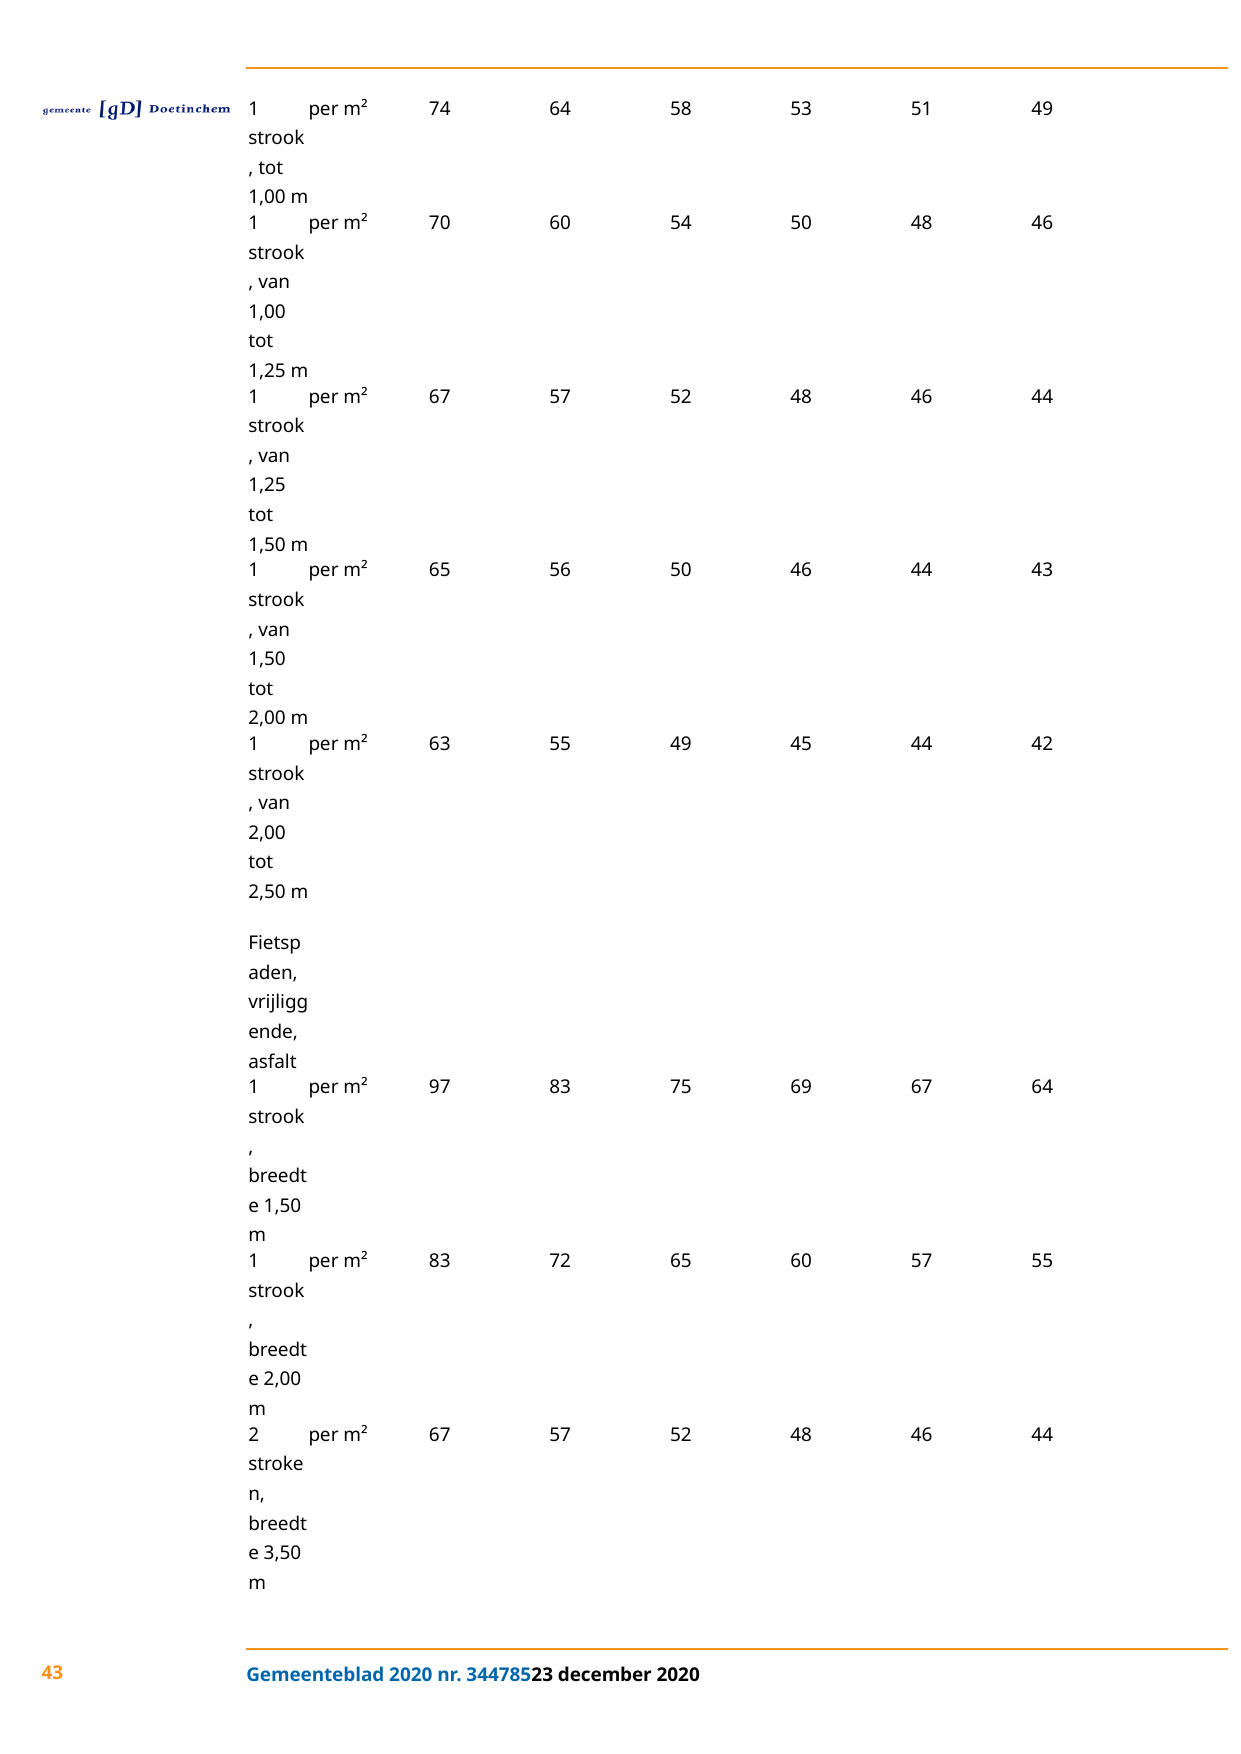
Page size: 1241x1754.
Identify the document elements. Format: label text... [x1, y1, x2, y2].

table_cell 83 [429, 1247, 549, 1421]
table_cell per m² [308, 209, 429, 383]
table_cell per m² [308, 1421, 429, 1594]
table_cell [1031, 930, 1152, 1074]
table_cell 44 [1031, 383, 1152, 557]
table_cell 54 [670, 209, 790, 383]
table_cell 65 [670, 1247, 790, 1421]
table_cell 67 [911, 1074, 1031, 1247]
table_cell 75 [670, 1074, 790, 1247]
table_cell 1 strook, van 1,25 tot 1,50 m [248, 383, 308, 557]
table_cell 60 [549, 209, 670, 383]
table_cell 49 [670, 730, 790, 904]
table_cell 46 [911, 1421, 1031, 1594]
table_cell [429, 930, 549, 1074]
table_cell 72 [549, 1247, 670, 1421]
table_cell 1 strook, van 2,00 tot 2,50 m [248, 730, 308, 904]
table_cell 65 [429, 557, 549, 730]
table_cell 43 [1031, 557, 1152, 730]
table_cell 55 [549, 730, 670, 904]
table_cell 53 [790, 95, 911, 209]
table_cell 83 [549, 1074, 670, 1247]
table_cell [911, 930, 1031, 1074]
table_cell 63 [429, 730, 549, 904]
table_cell 1 strook, breedte 2,00 m [248, 1247, 308, 1421]
table_cell 57 [549, 1421, 670, 1594]
table_cell 44 [911, 557, 1031, 730]
table_cell 46 [1031, 209, 1152, 383]
table_cell 1 strook, van 1,50 tot 2,00 m [248, 557, 308, 730]
table_cell 70 [429, 209, 549, 383]
table_cell 64 [1031, 1074, 1152, 1247]
table_cell [549, 904, 670, 929]
table_cell 56 [549, 557, 670, 730]
table_cell per m² [308, 730, 429, 904]
table_cell 74 [429, 95, 549, 209]
table_cell [790, 930, 911, 1074]
table_cell [670, 930, 790, 1074]
table_cell [911, 904, 1031, 929]
table_cell 52 [670, 1421, 790, 1594]
table_cell 50 [790, 209, 911, 383]
table_cell 64 [549, 95, 670, 209]
table_cell [429, 904, 549, 929]
table_cell 69 [790, 1074, 911, 1247]
table_cell 52 [670, 383, 790, 557]
table_cell 67 [429, 1421, 549, 1594]
table_cell [670, 904, 790, 929]
table_cell 46 [911, 383, 1031, 557]
table_cell 44 [1031, 1421, 1152, 1594]
table_cell [308, 930, 429, 1074]
table_cell 48 [911, 209, 1031, 383]
table_cell 57 [911, 1247, 1031, 1421]
table_cell per m² [308, 383, 429, 557]
table_cell per m² [308, 95, 429, 209]
picture [41, 47, 231, 172]
table_cell 50 [670, 557, 790, 730]
table_cell 1 strook, breedte 1,50 m [248, 1074, 308, 1247]
table_cell [248, 904, 308, 929]
table_cell per m² [308, 1247, 429, 1421]
table_cell 55 [1031, 1247, 1152, 1421]
table_cell 58 [670, 95, 790, 209]
table_cell 49 [1031, 95, 1152, 209]
table_cell [549, 930, 670, 1074]
table_cell 1 strook, tot 1,00 m [248, 95, 308, 209]
table_cell 1 strook, van 1,00 tot 1,25 m [248, 209, 308, 383]
table_cell 57 [549, 383, 670, 557]
table_cell 44 [911, 730, 1031, 904]
table_cell 2 stroken, breedte 3,50 m [248, 1421, 308, 1594]
table_cell 51 [911, 95, 1031, 209]
table_cell 45 [790, 730, 911, 904]
table_cell per m² [308, 557, 429, 730]
table_cell 60 [790, 1247, 911, 1421]
table_cell 48 [790, 383, 911, 557]
table_cell 46 [790, 557, 911, 730]
table_cell Fietspaden, vrijliggende, asfalt [248, 930, 308, 1074]
table_cell [1031, 904, 1152, 929]
table_cell [790, 904, 911, 929]
table_cell 48 [790, 1421, 911, 1594]
table_cell 67 [429, 383, 549, 557]
table_cell 97 [429, 1074, 549, 1247]
table_cell [308, 904, 429, 929]
table_cell 42 [1031, 730, 1152, 904]
table_cell per m² [308, 1074, 429, 1247]
